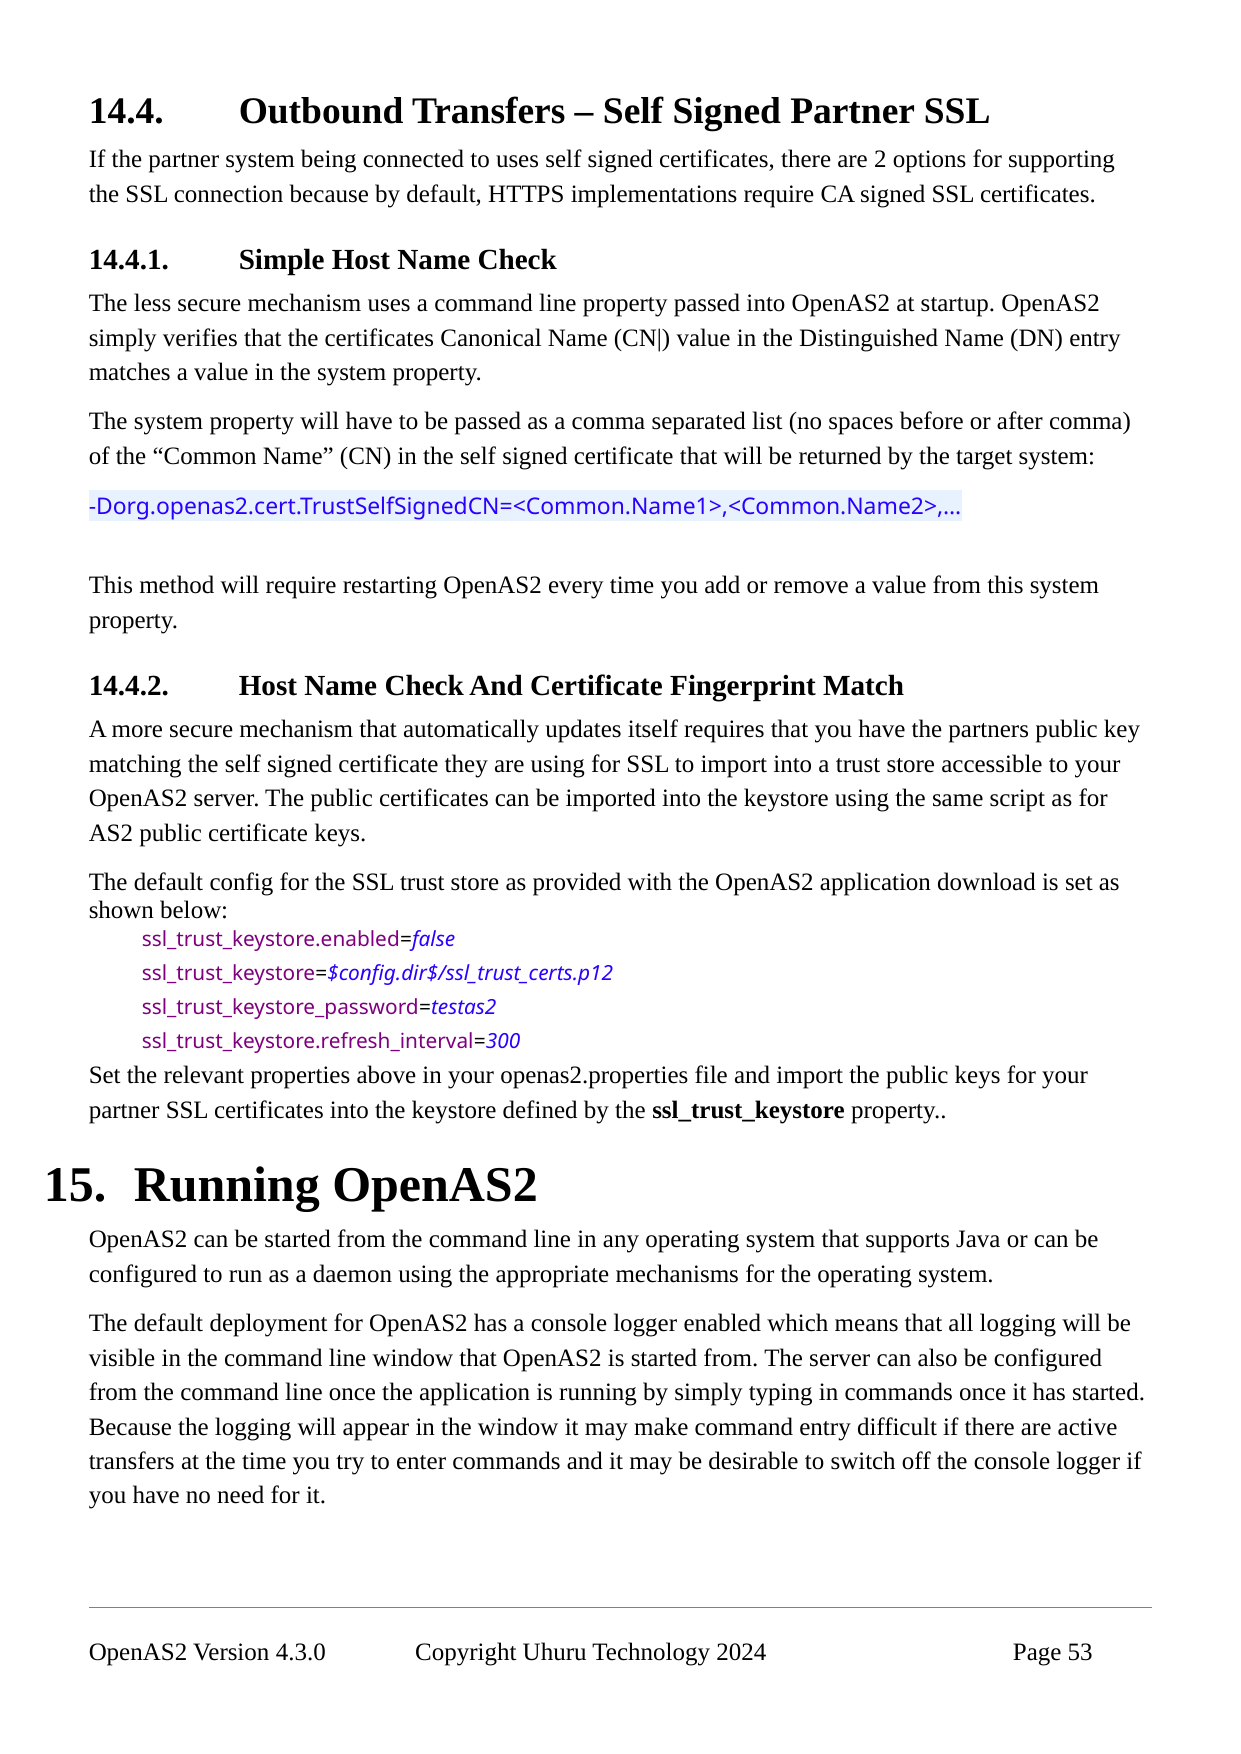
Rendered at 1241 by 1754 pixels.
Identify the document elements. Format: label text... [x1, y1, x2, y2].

text OpenAS2 can be started from the command line in any operating system that supports Java or can be configured to run as a daemon using the appropriate mechanisms for the operating system. [88, 1224, 1152, 1288]
text Set the relevant properties above in your openas2.properties file and import the public keys for your partner SSL certificates into the keystore defined by the ssl_trust_keystore property.. [88, 1061, 1152, 1124]
subtitle Host Name Check And Certificate Fingerprint Match [88, 668, 1152, 702]
text The system property will have to be passed as a comma separated list (no spaces before or after comma) of the “Common Name” (CN) in the self signed certificate that will be returned by the target system: [88, 406, 1152, 469]
text ssl_trust_keystore.enabled=false [142, 924, 1152, 953]
subtitle Running OpenAS2 [44, 1154, 1152, 1212]
text ssl_trust_keystore=$config.dir$/ssl_trust_certs.p12 [142, 958, 1152, 987]
text This method will require restarting OpenAS2 every time you add or remove a value from this system property. [88, 570, 1152, 633]
text The default config for the SSL trust store as provided with the OpenAS2 application download is set as shown below: [88, 867, 1152, 924]
text ssl_trust_keystore_password=testas2 [142, 992, 1152, 1021]
subtitle Simple Host Name Check [88, 242, 1152, 276]
text The default deployment for OpenAS2 has a console logger enabled which means that all logging will be visible in the command line window that OpenAS2 is started from. The server can also be configured from the command line once the application is running by simply typing in commands once it has started. Because the logging will appear in the window it may make command entry difficult if there are active transfers at the time you try to enter commands and it may be desirable to switch off the console logger if you have no need for it. [88, 1308, 1152, 1509]
text -Dorg.openas2.cert.TrustSelfSignedCN=<Common.Name1>,<Common.Name2>,… [88, 490, 1152, 521]
text A more secure mechanism that automatically updates itself requires that you have the partners public key matching the self signed certificate they are using for SSL to import into a trust store accessible to your OpenAS2 server. The public certificates can be imported into the keystore using the same script as for AS2 public certificate keys. [88, 714, 1152, 847]
text The less secure mechanism uses a command line property passed into OpenAS2 at startup. OpenAS2 simply verifies that the certificates Canonical Name (CN|) value in the Distinguished Name (DN) entry matches a value in the system property. [88, 288, 1152, 386]
subtitle Outbound Transfers – Self Signed Partner SSL [88, 88, 1152, 132]
text ssl_trust_keystore.refresh_interval=300 [142, 1027, 1152, 1055]
